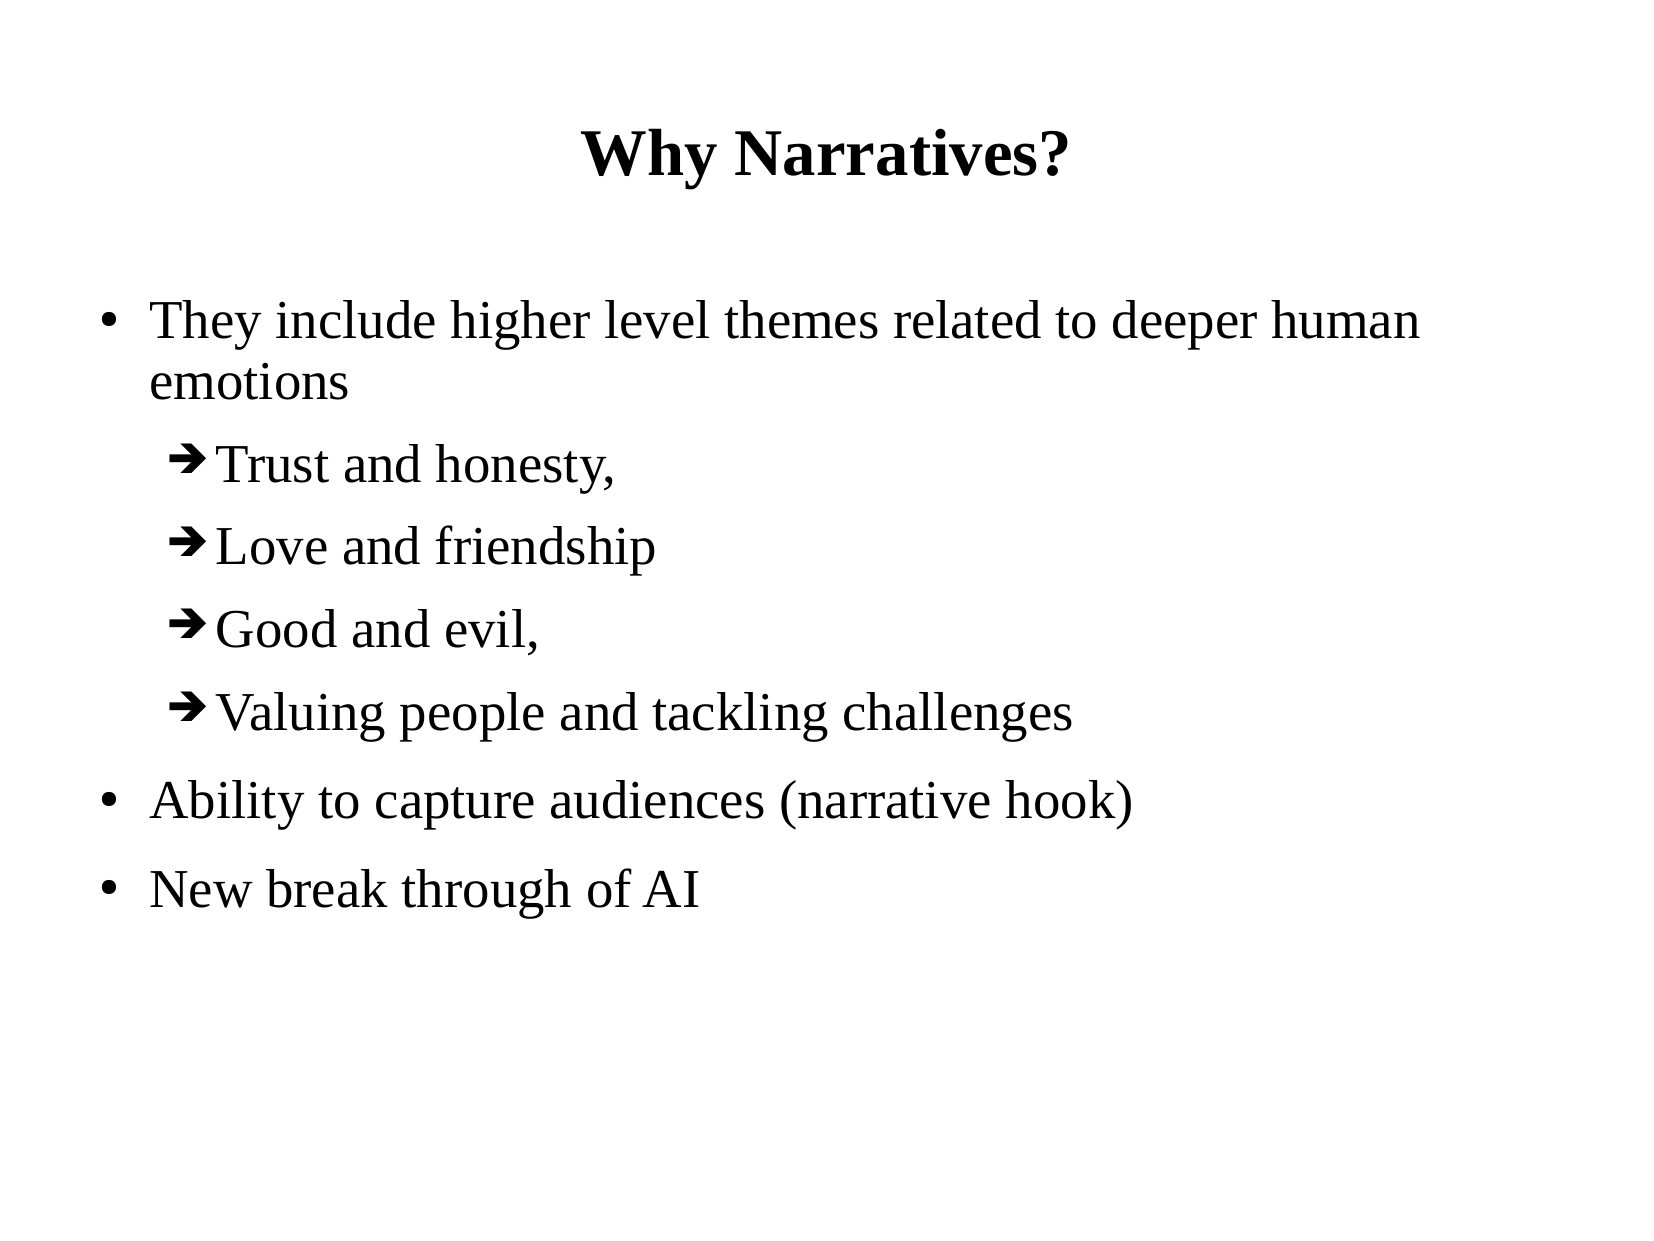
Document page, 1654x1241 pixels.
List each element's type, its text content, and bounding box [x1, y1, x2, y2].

title Why Narratives? [82, 49, 1571, 257]
list They include higher level themes related to deeper human emotions Trust and honesty, Love and friendship Good and evil, Valuing people and tackling challenges Ability to capture audiences (narrative hook) New break through of AI [82, 290, 1571, 1010]
